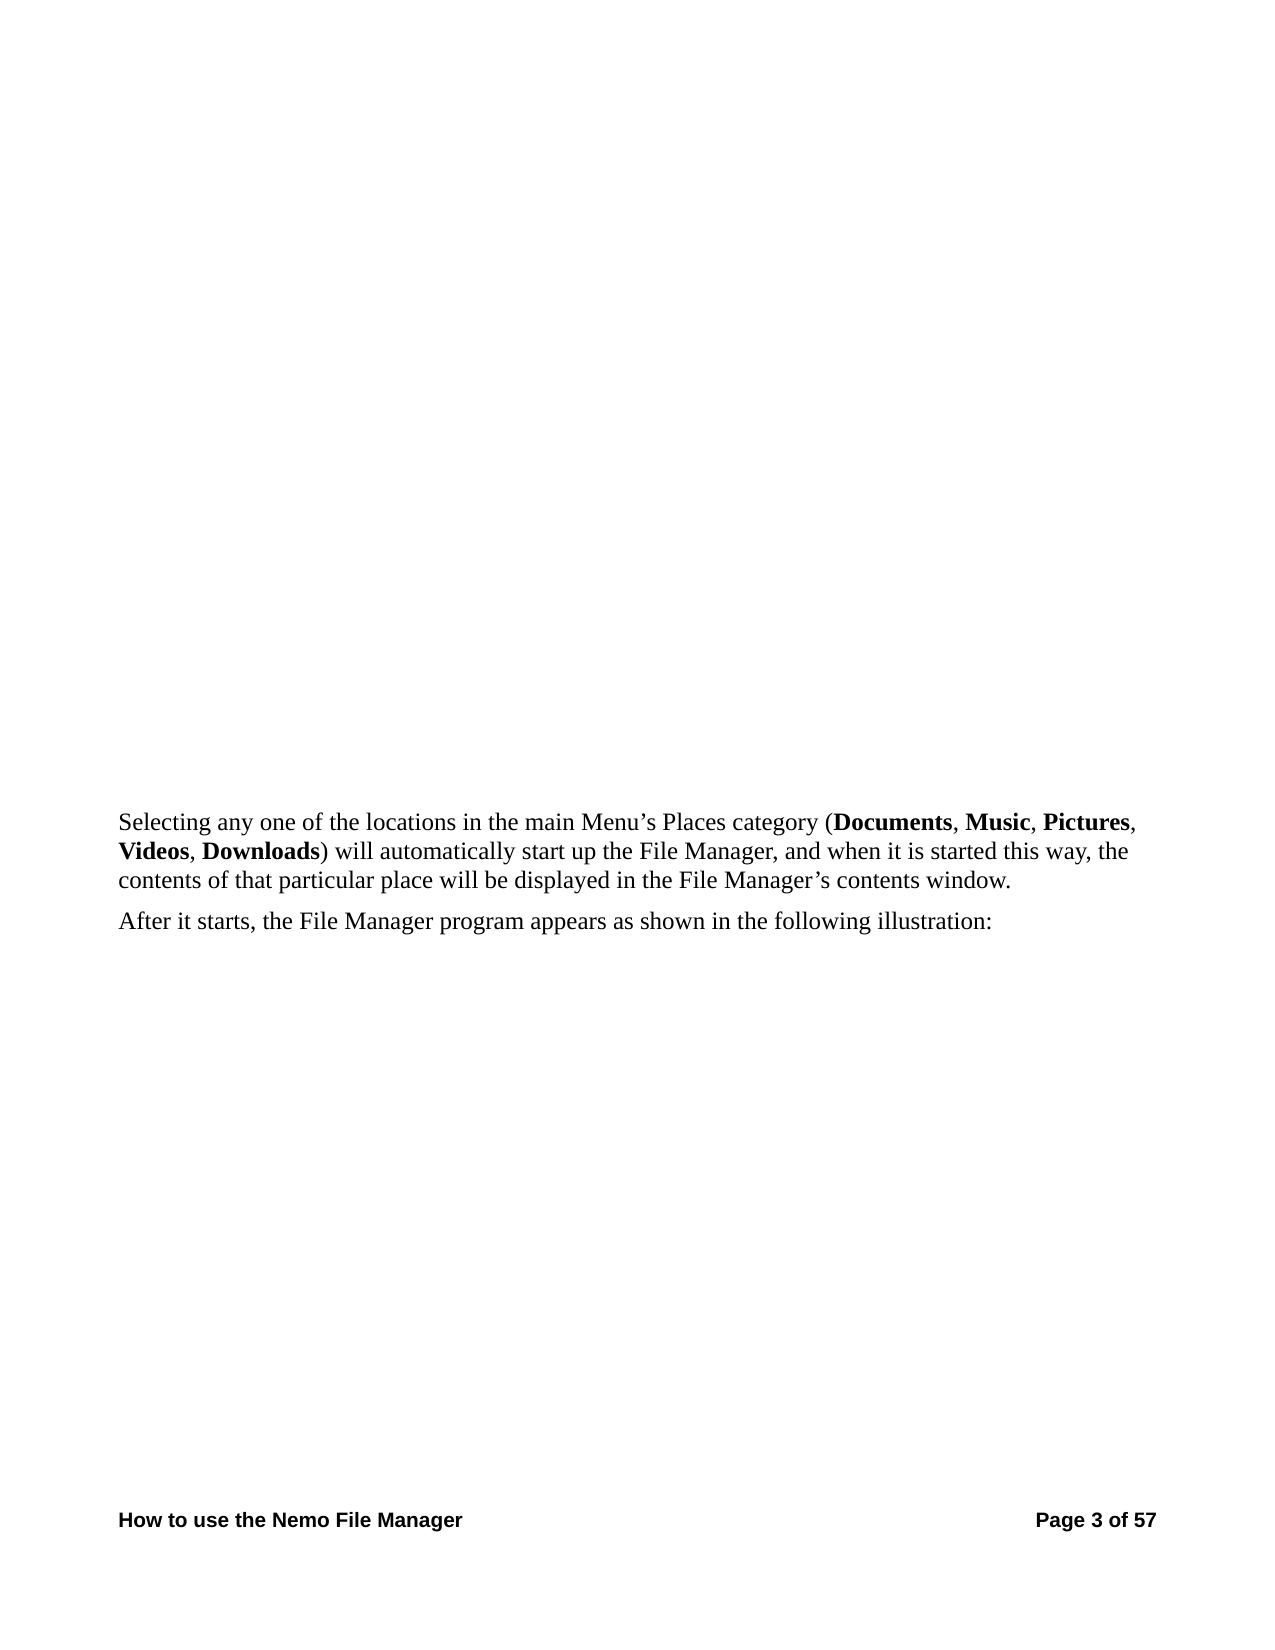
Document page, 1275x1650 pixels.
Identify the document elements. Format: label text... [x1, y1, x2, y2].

text Selecting any one of the locations in the main Menu’s Places category (Documents, Music, Pictures, Videos, Downloads) will automatically start up the File Manager, and when it is started this way, the contents of that particular place will be displayed in the File Manager’s contents window. [118, 807, 1157, 893]
text After it starts, the File Manager program appears as shown in the following illustration: [118, 906, 1157, 935]
